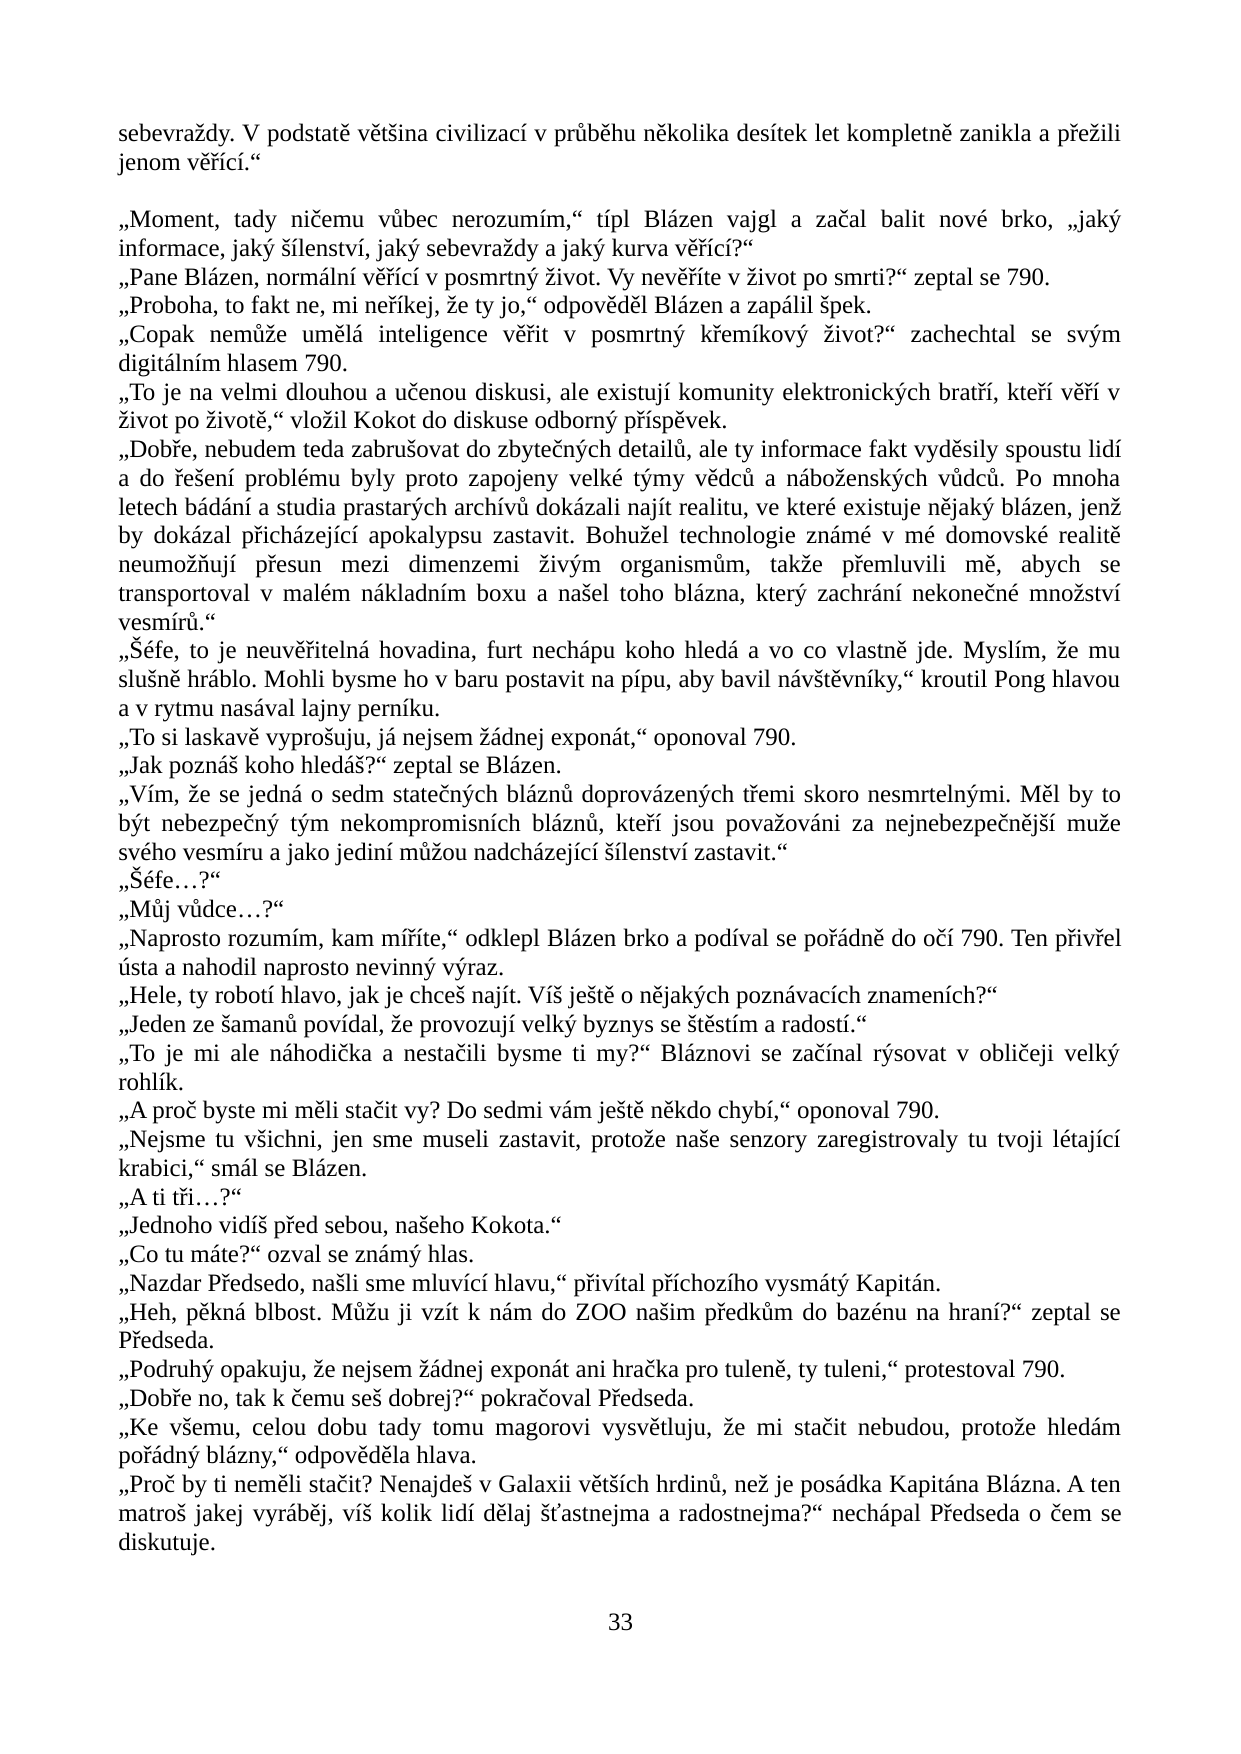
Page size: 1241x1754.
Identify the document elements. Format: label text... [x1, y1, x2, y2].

text sebevraždy. V podstatě většina civilizací v průběhu několika desítek let kompletně zanikla a přežili jenom věřící.“ [118, 118, 1122, 176]
text „Proč by ti neměli stačit? Nenajdeš v Galaxii větších hrdinů, než je posádka Kapitána Blázna. A ten matroš jakej vyráběj, víš kolik lidí dělaj šťastnejma a radostnejma?“ nechápal Předseda o čem se diskutuje. [118, 1469, 1122, 1556]
text „Šéfe, to je neuvěřitelná hovadina, furt nechápu koho hledá a vo co vlastně jde. Myslím, že mu slušně hráblo. Mohli bysme ho v baru postavit na pípu, aby bavil návštěvníky,“ kroutil Pong hlavou a v rytmu nasával lajny perníku. [118, 636, 1122, 722]
text „Copak nemůže umělá inteligence věřit v posmrtný křemíkový život?“ zachechtal se svým digitálním hlasem 790. [118, 319, 1122, 377]
text „Pane Blázen, normální věřící v posmrtný život. Vy nevěříte v život po smrti?“ zeptal se 790. [118, 262, 1122, 291]
text „Jednoho vidíš před sebou, našeho Kokota.“ [118, 1211, 1122, 1239]
text „Hele, ty robotí hlavo, jak je chceš najít. Víš ještě o nějakých poznávacích znameních?“ [118, 981, 1122, 1009]
text „Moment, tady ničemu vůbec nerozumím,“ típl Blázen vajgl a začal balit nové brko, „jaký informace, jaký šílenství, jaký sebevraždy a jaký kurva věřící?“ [118, 204, 1122, 262]
text „To je mi ale náhodička a nestačili bysme ti my?“ Bláznovi se začínal rýsovat v obličeji velký rohlík. [118, 1038, 1122, 1096]
text „Podruhý opakuju, že nejsem žádnej exponát ani hračka pro tuleně, ty tuleni,“ protestoval 790. [118, 1354, 1122, 1383]
text „A ti tři…?“ [118, 1182, 1122, 1211]
text „Můj vůdce…?“ [118, 894, 1122, 923]
text „Šéfe…?“ [118, 866, 1122, 894]
text „Proboha, to fakt ne, mi neříkej, že ty jo,“ odpověděl Blázen a zapálil špek. [118, 291, 1122, 319]
text „Heh, pěkná blbost. Můžu ji vzít k nám do ZOO našim předkům do bazénu na hraní?“ zeptal se Předseda. [118, 1297, 1122, 1354]
text „Ke všemu, celou dobu tady tomu magorovi vysvětluju, že mi stačit nebudou, protože hledám pořádný blázny,“ odpověděla hlava. [118, 1412, 1122, 1469]
text „Dobře no, tak k čemu seš dobrej?“ pokračoval Předseda. [118, 1383, 1122, 1412]
text „Jak poznáš koho hledáš?“ zeptal se Blázen. [118, 751, 1122, 779]
text „Co tu máte?“ ozval se známý hlas. [118, 1239, 1122, 1268]
text „Jeden ze šamanů povídal, že provozují velký byznys se štěstím a radostí.“ [118, 1009, 1122, 1038]
text „Dobře, nebudem teda zabrušovat do zbytečných detailů, ale ty informace fakt vyděsily spoustu lidí a do řešení problému byly proto zapojeny velké týmy vědců a náboženských vůdců. Po mnoha letech bádání a studia prastarých archívů dokázali najít realitu, ve které existuje nějaký blázen, jenž by dokázal přicházející apokalypsu zastavit. Bohužel technologie známé v mé domovské realitě neumožňují přesun mezi dimenzemi živým organismům, takže přemluvili mě, abych se transportoval v malém nákladním boxu a našel toho blázna, který zachrání nekonečné množství vesmírů.“ [118, 434, 1122, 636]
text „Nejsme tu všichni, jen sme museli zastavit, protože naše senzory zaregistrovaly tu tvoji létající krabici,“ smál se Blázen. [118, 1124, 1122, 1182]
text „To si laskavě vyprošuju, já nejsem žádnej exponát,“ oponoval 790. [118, 722, 1122, 751]
text „To je na velmi dlouhou a učenou diskusi, ale existují komunity elektronických bratří, kteří věří v život po životě,“ vložil Kokot do diskuse odborný příspěvek. [118, 377, 1122, 434]
text „Vím, že se jedná o sedm statečných bláznů doprovázených třemi skoro nesmrtelnými. Měl by to být nebezpečný tým nekompromisních bláznů, kteří jsou považováni za nejnebezpečnější muže svého vesmíru a jako jediní můžou nadcházející šílenství zastavit.“ [118, 779, 1122, 866]
text „Nazdar Předsedo, našli sme mluvící hlavu,“ přivítal příchozího vysmátý Kapitán. [118, 1268, 1122, 1297]
text „A proč byste mi měli stačit vy? Do sedmi vám ještě někdo chybí,“ oponoval 790. [118, 1096, 1122, 1124]
text „Naprosto rozumím, kam míříte,“ odklepl Blázen brko a podíval se pořádně do očí 790. Ten přivřel ústa a nahodil naprosto nevinný výraz. [118, 923, 1122, 981]
